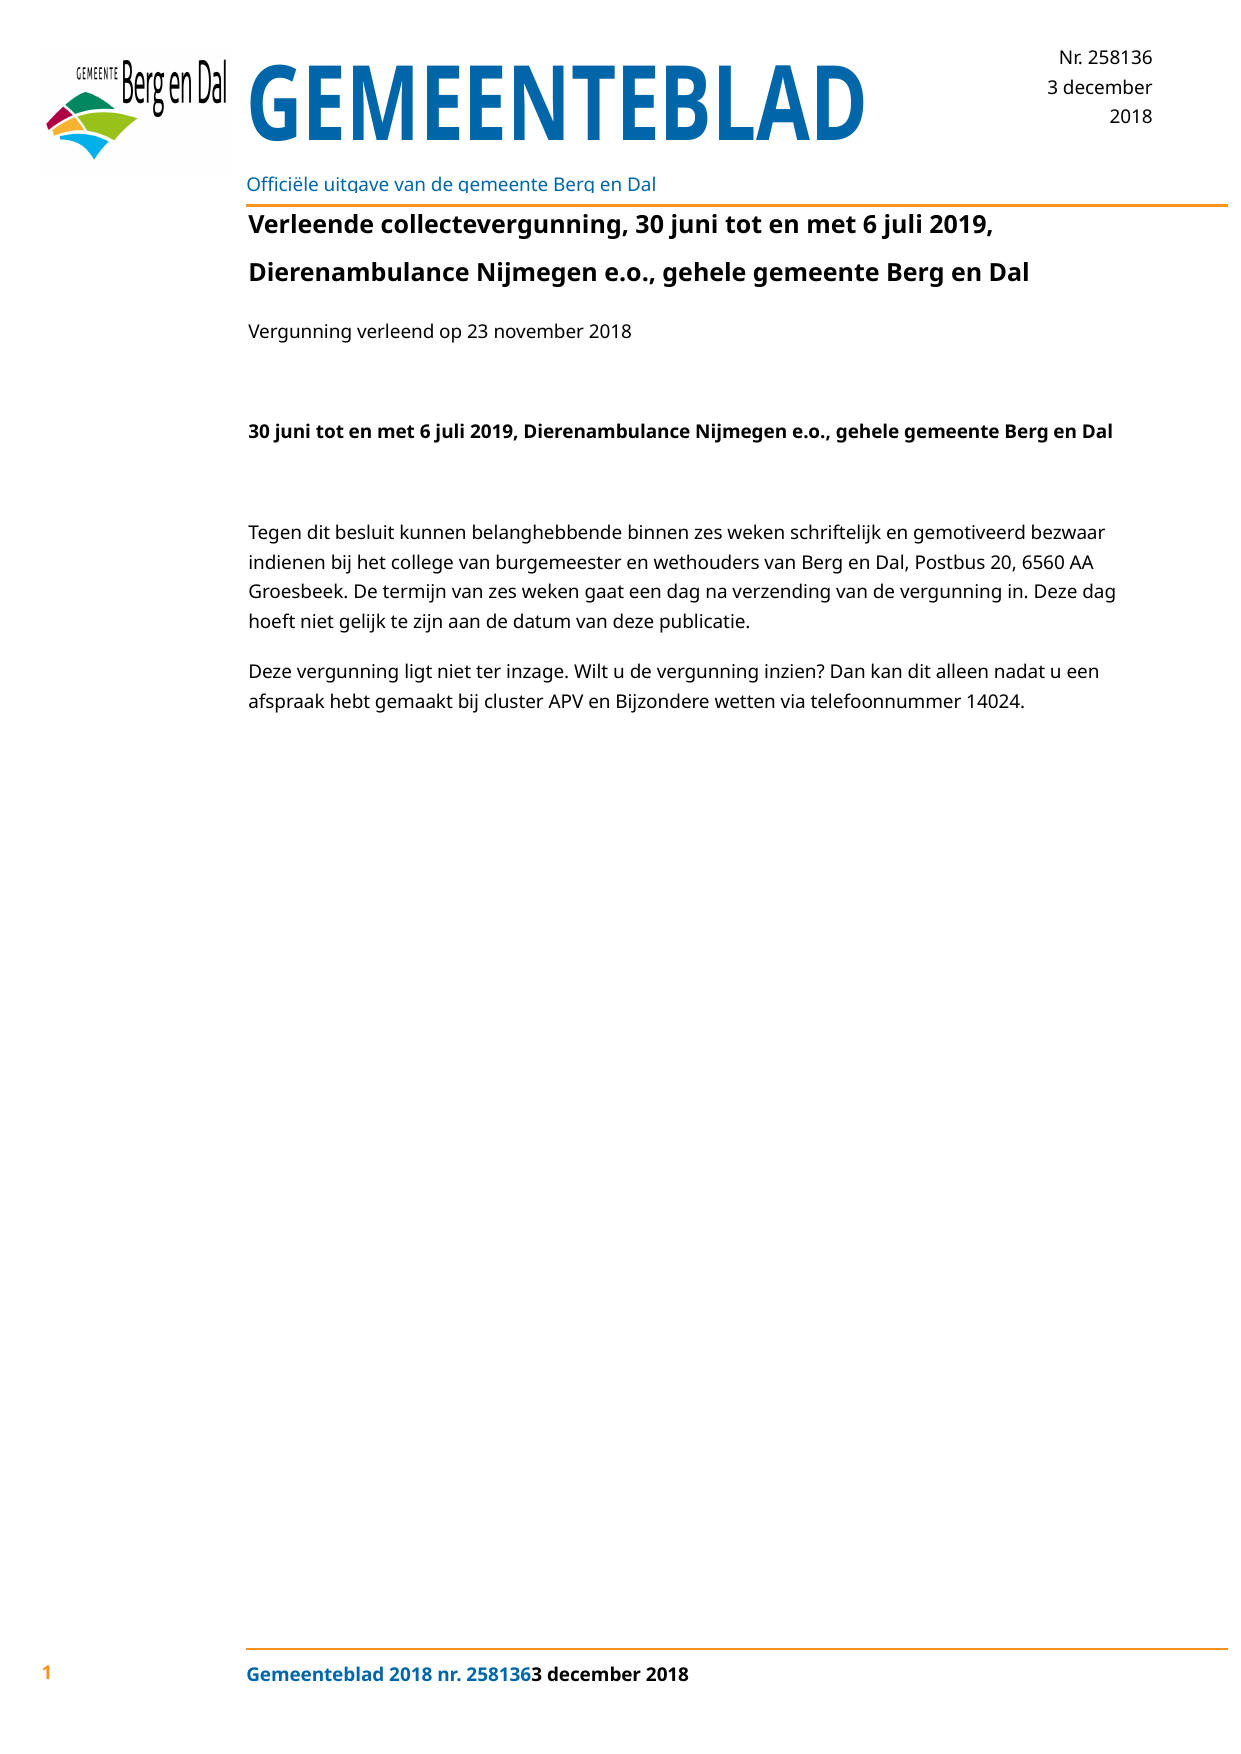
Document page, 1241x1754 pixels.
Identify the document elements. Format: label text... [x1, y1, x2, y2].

text Verleende collectevergunning, 30 juni tot en met 6 juli 2019, Dierenambulance Nijmegen e.o., gehele gemeente Berg en Dal [248, 207, 1152, 288]
text Tegen dit besluit kunnen belanghebbende binnen zes weken schriftelijk en gemotiveerd bezwaar indienen bij het college van burgemeester en wethouders van Berg en Dal, Postbus 20, 6560 AA Groesbeek. De termijn van zes weken gaat een dag na verzending van de vergunning in. Deze dag hoeft niet gelijk te zijn aan de datum van deze publicatie. [248, 519, 1152, 634]
text Vergunning verleend op 23 november 2018 [248, 318, 1152, 344]
picture [41, 47, 231, 172]
text Deze vergunning ligt niet ter inzage. Wilt u de vergunning inzien? Dan kan dit alleen nadat u een afspraak hebt gemaakt bij cluster APV en Bijzondere wetten via telefoonnummer 14024. [248, 659, 1152, 714]
text 30 juni tot en met 6 juli 2019, Dierenambulance Nijmegen e.o., gehele gemeente Berg en Dal [248, 419, 1152, 444]
